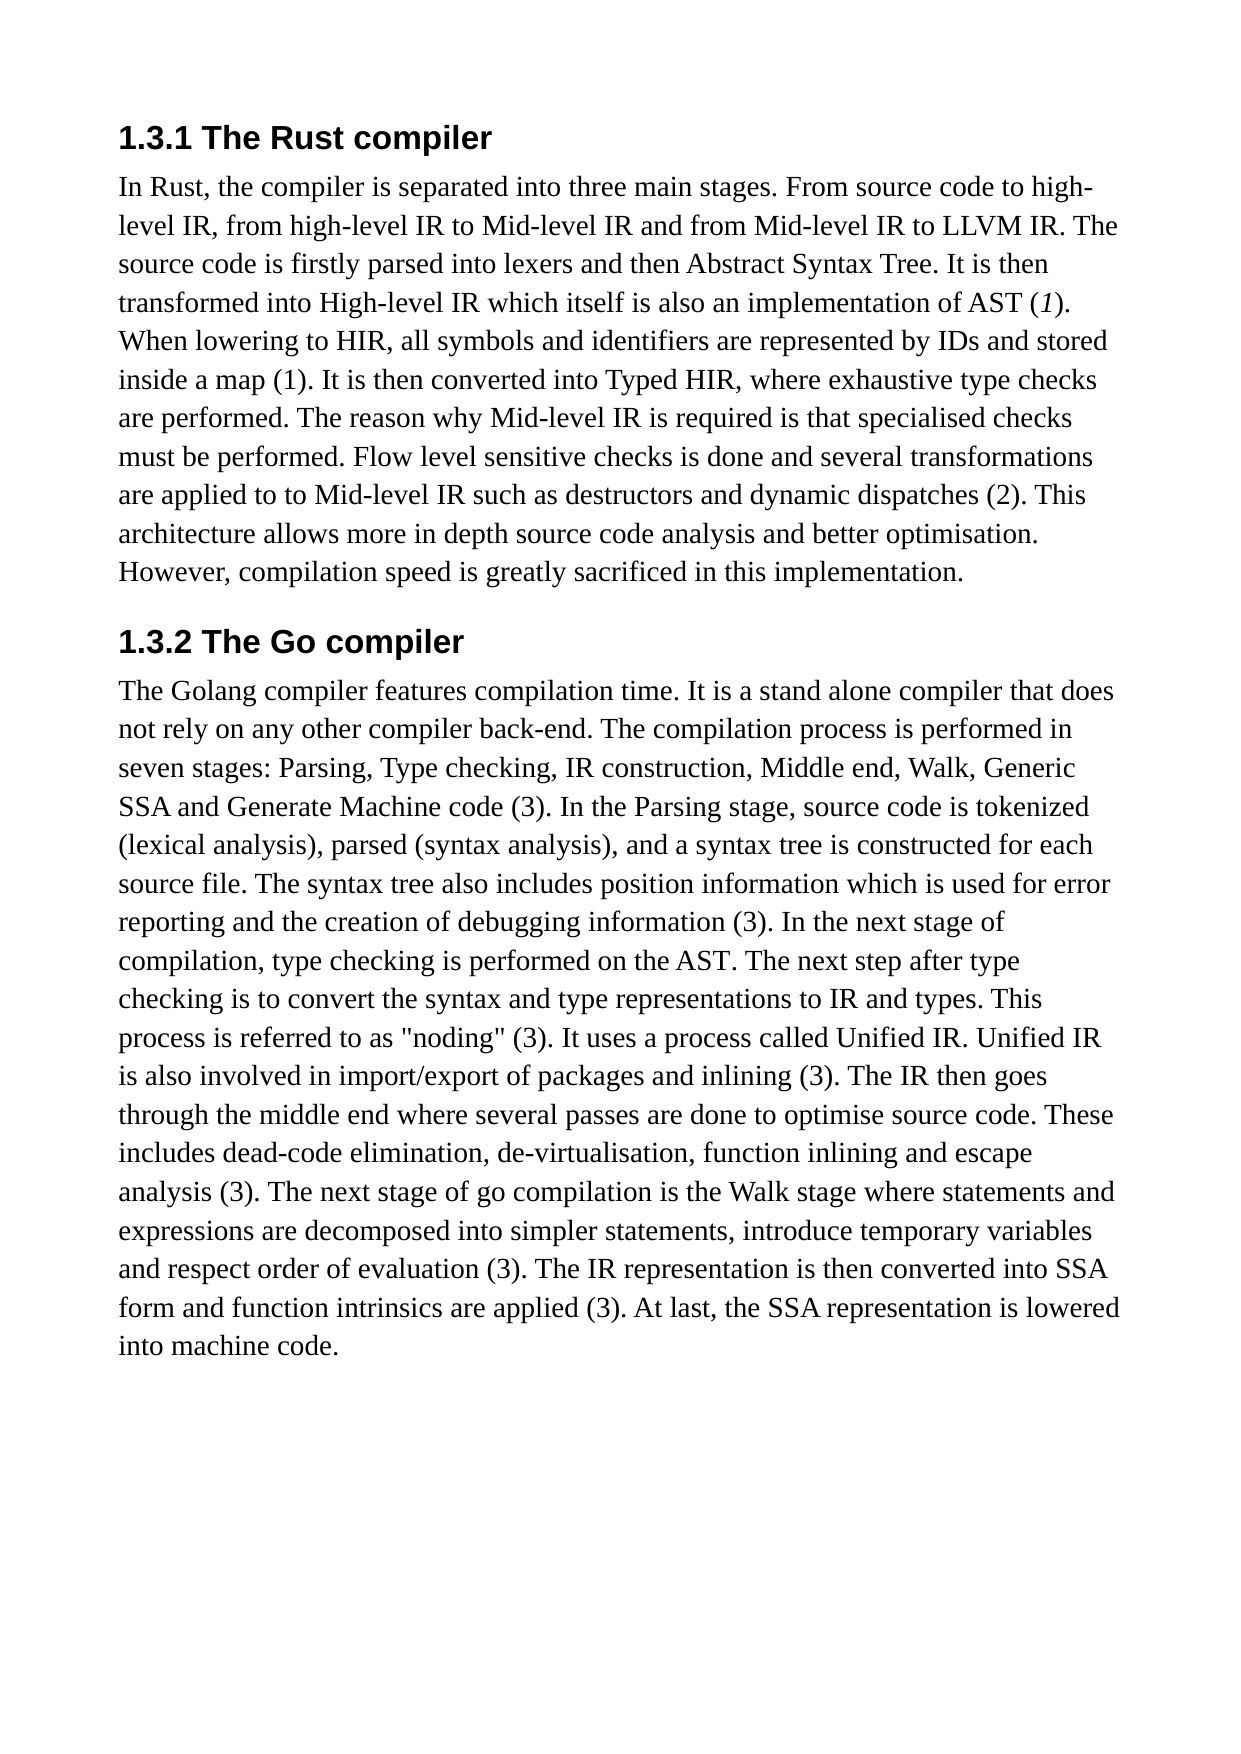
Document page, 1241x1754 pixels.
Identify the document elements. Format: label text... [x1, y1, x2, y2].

subtitle 1.3.2 The Go compiler [118, 622, 1122, 661]
text The Golang compiler features compilation time. It is a stand alone compiler that does not rely on any other compiler back-end. The compilation process is performed in seven stages: Parsing, Type checking, IR construction, Middle end, Walk, Generic SSA and Generate Machine code (3). In the Parsing stage, source code is tokenized (lexical analysis), parsed (syntax analysis), and a syntax tree is constructed for each source file. The syntax tree also includes position information which is used for error reporting and the creation of debugging information (3). In the next stage of compilation, type checking is performed on the AST. The next step after type checking is to convert the syntax and type representations to IR and types. This process is referred to as "noding" (3). It uses a process called Unified IR. Unified IR is also involved in import/export of packages and inlining (3). The IR then goes through the middle end where several passes are done to optimise source code. These includes dead-code elimination, de-virtualisation, function inlining and escape analysis (3). The next stage of go compilation is the Walk stage where statements and expressions are decomposed into simpler statements, introduce temporary variables and respect order of evaluation (3). The IR representation is then converted into SSA form and function intrinsics are applied (3). At last, the SSA representation is lowered into machine code. [118, 673, 1122, 1362]
text In Rust, the compiler is separated into three main stages. From source code to high-level IR, from high-level IR to Mid-level IR and from Mid-level IR to LLVM IR. The source code is firstly parsed into lexers and then Abstract Syntax Tree. It is then transformed into High-level IR which itself is also an implementation of AST (1). When lowering to HIR, all symbols and identifiers are represented by IDs and stored inside a map (1). It is then converted into Typed HIR, where exhaustive type checks are performed. The reason why Mid-level IR is required is that specialised checks must be performed. Flow level sensitive checks is done and several transformations are applied to to Mid-level IR such as destructors and dynamic dispatches (2). This architecture allows more in depth source code analysis and better optimisation. However, compilation speed is greatly sacrificed in this implementation. [118, 169, 1122, 588]
subtitle 1.3.1 The Rust compiler [118, 118, 1122, 157]
